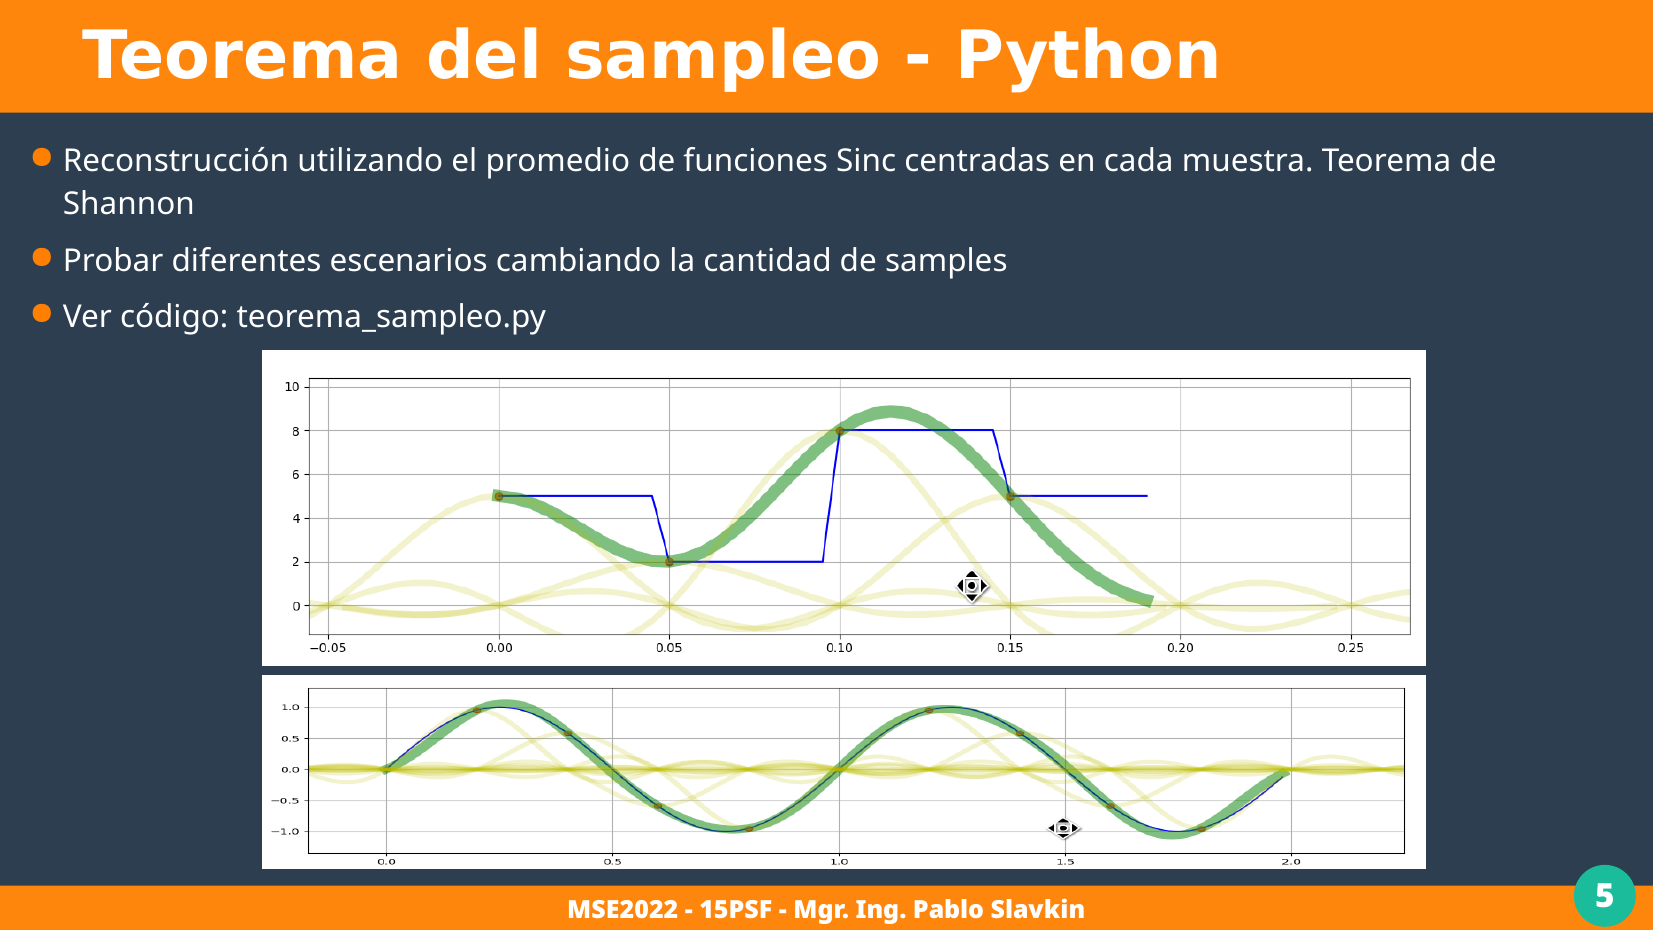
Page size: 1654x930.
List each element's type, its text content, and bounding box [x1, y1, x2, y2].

title Teorema del sampleo - Python [0, 16, 1653, 113]
list Reconstrucción utilizando el promedio de funciones Sinc centradas en cada muestra. Teorema de Shannon Probar diferentes escenarios cambiando la cantidad de samples Ver código: teorema_sampleo.py [18, 137, 1501, 338]
picture [262, 350, 1426, 666]
picture [262, 675, 1426, 869]
